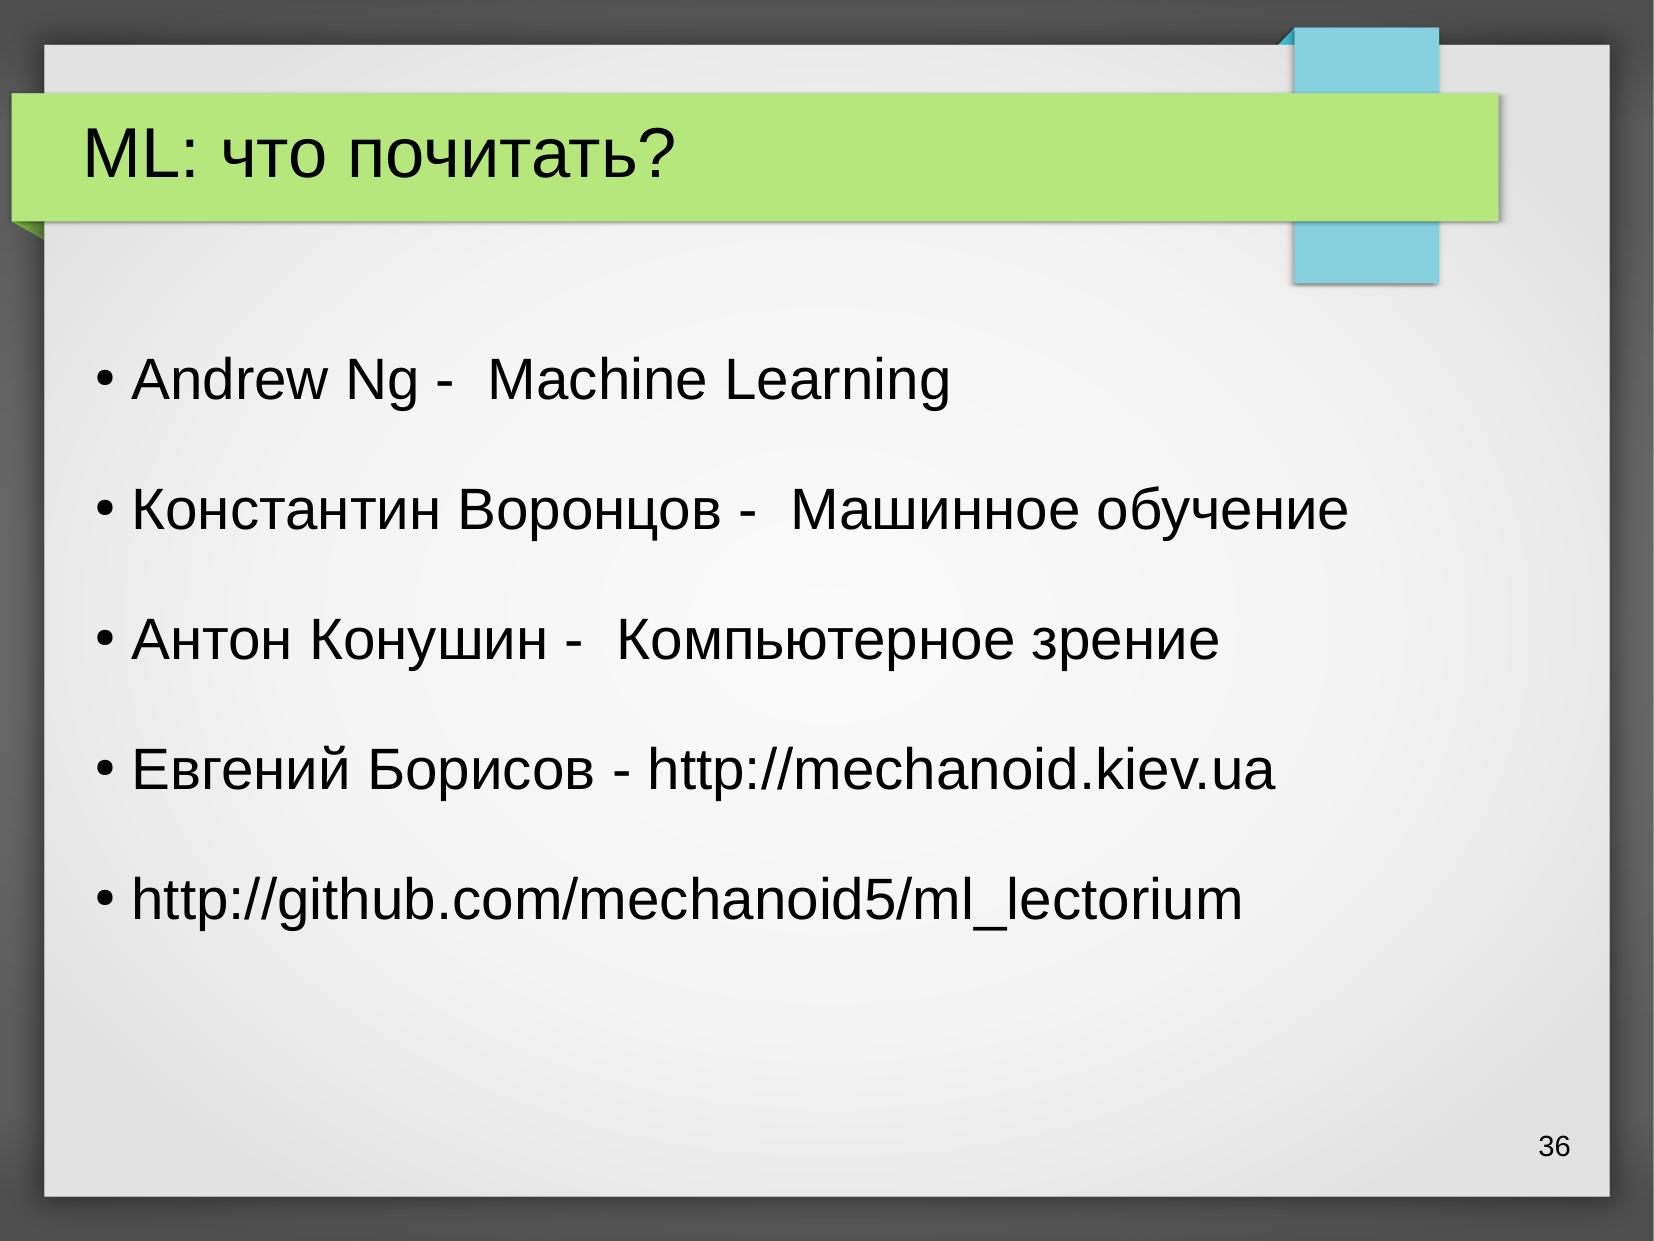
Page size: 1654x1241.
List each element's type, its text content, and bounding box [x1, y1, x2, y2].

subtitle Andrew Ng - Machine Learning Константин Воронцов - Машинное обучение Антон Конушин - Компьютерное зрение Евгений Борисов - http://mechanoid.kiev.ua http://github.com/mechanoid5/ml_lectorium [82, 318, 1583, 961]
picture [0, 0, 1654, 1241]
title ML: что почитать? [82, 49, 1571, 257]
